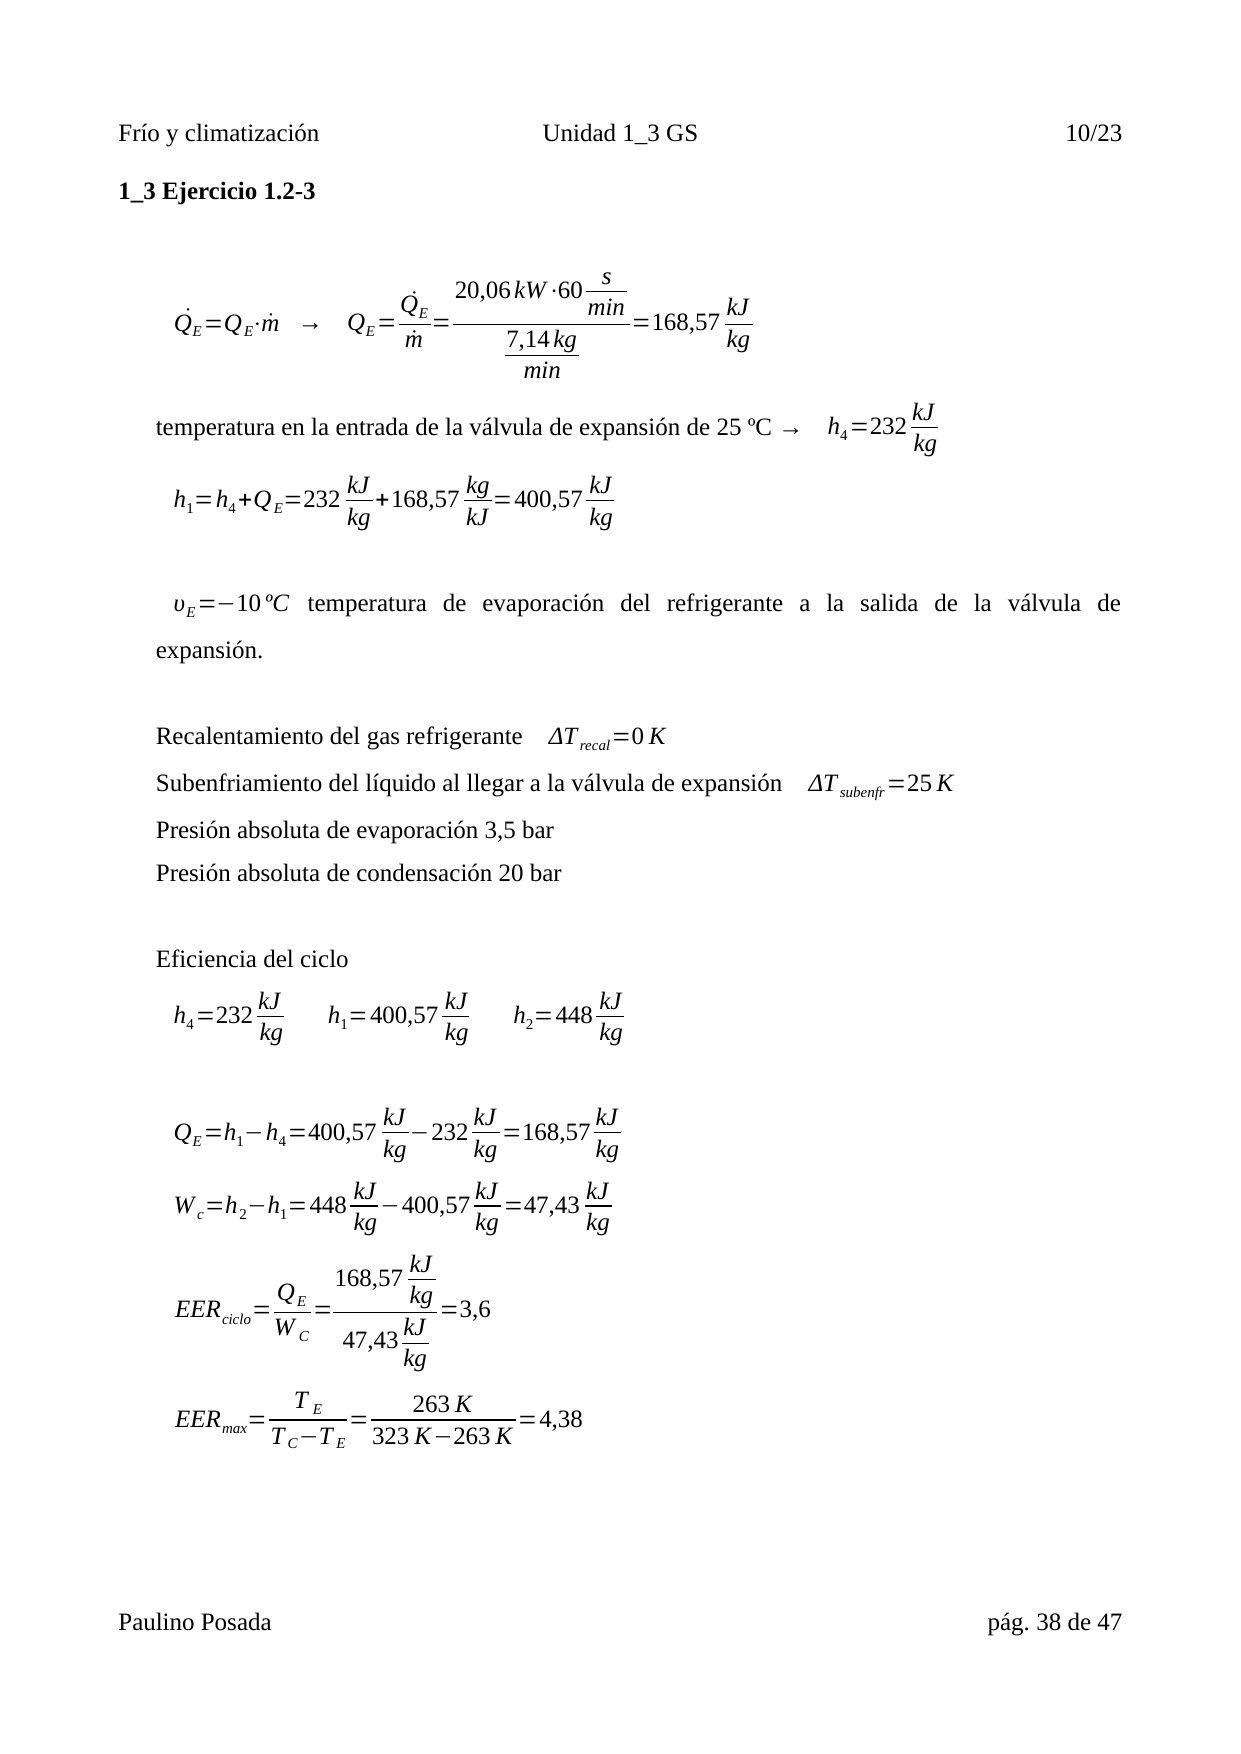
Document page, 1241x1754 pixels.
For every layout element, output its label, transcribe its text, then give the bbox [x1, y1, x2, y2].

text Recalentamiento del gas refrigerante [156, 721, 1122, 754]
text Eficiencia del ciclo [156, 944, 1122, 973]
text → [156, 263, 1122, 384]
text temperatura de evaporación del refrigerante a la salida de la válvula de expansión. [156, 588, 1122, 664]
text Presión absoluta de evaporación 3,5 bar [156, 815, 1122, 844]
text Subenfriamiento del líquido al llegar a la válvula de expansión [156, 768, 1122, 801]
text Presión absoluta de condensación 20 bar [156, 858, 1122, 887]
text temperatura en la entrada de la válvula de expansión de 25 ºC → [156, 398, 1122, 457]
text 1_3 Ejercicio 1.2-3 [118, 176, 1122, 205]
